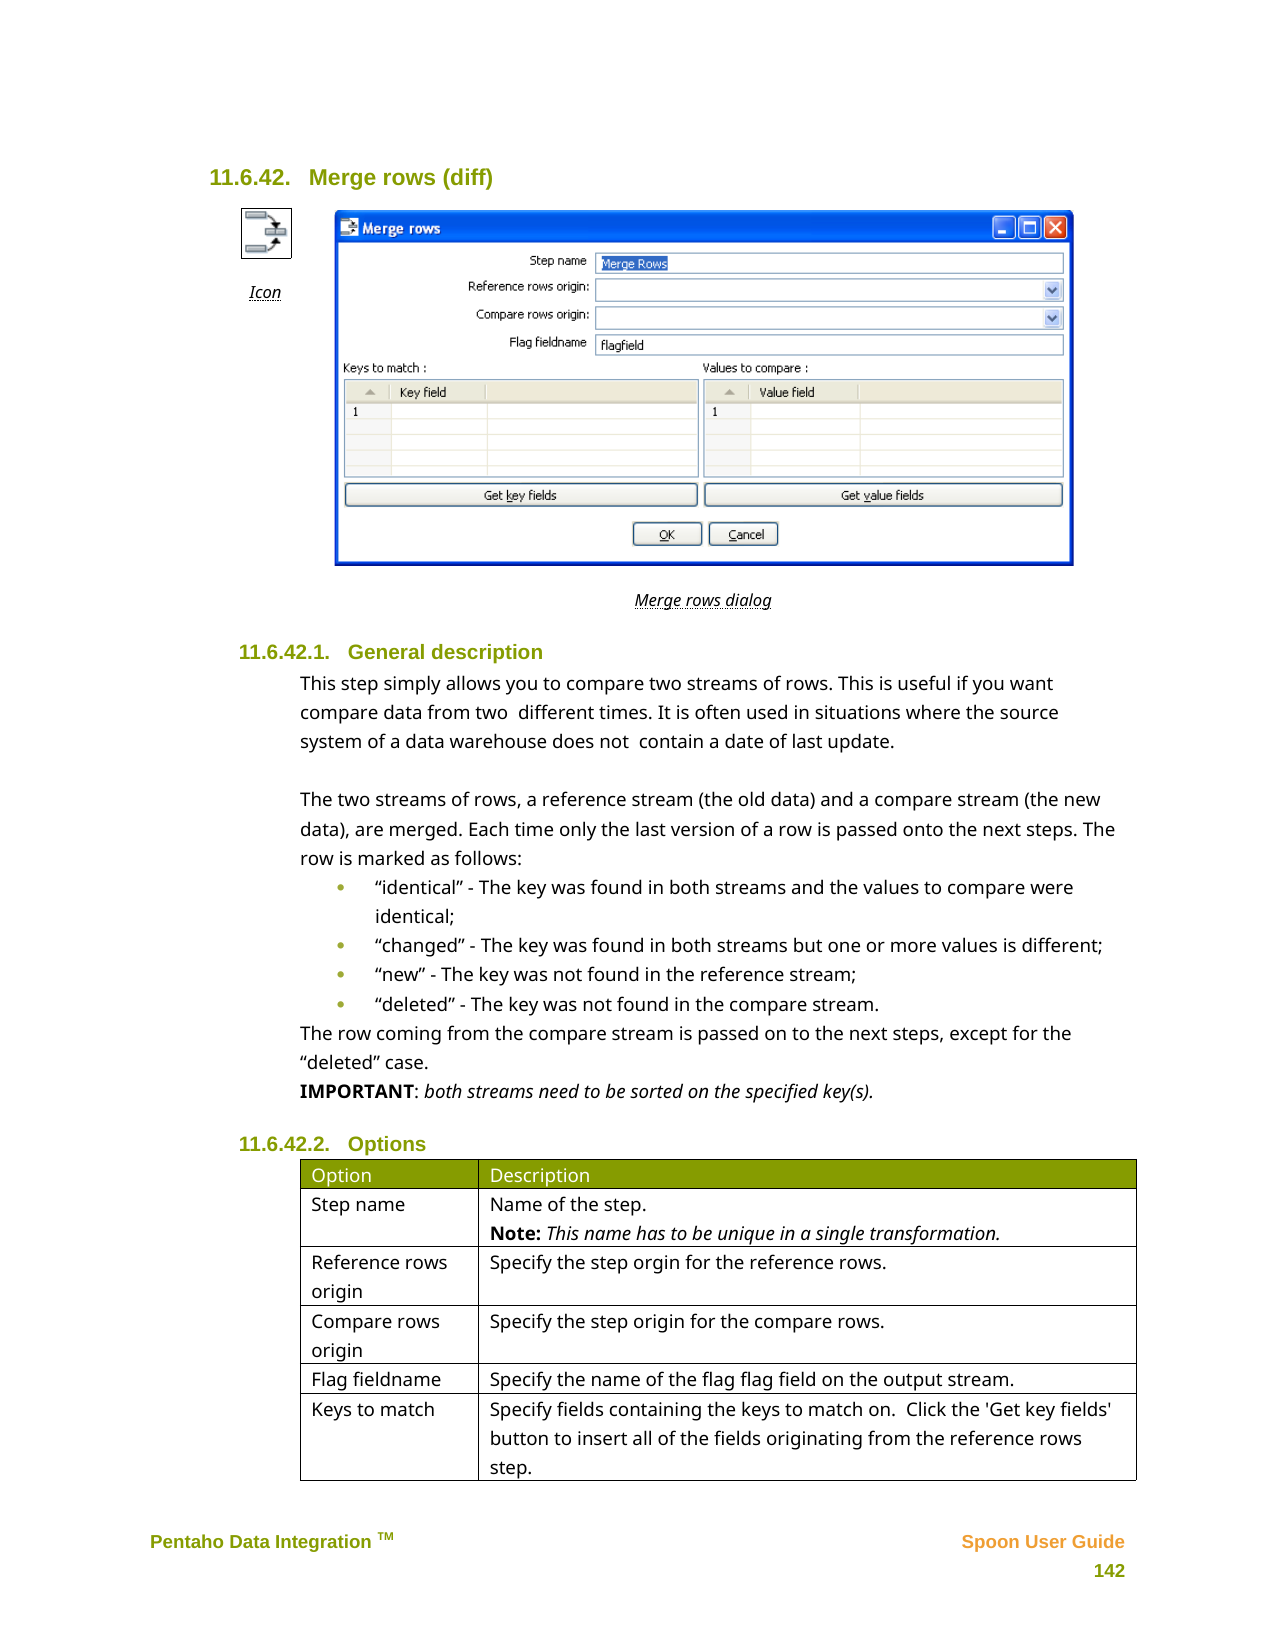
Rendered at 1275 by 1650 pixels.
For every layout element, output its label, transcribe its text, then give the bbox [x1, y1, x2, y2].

table_cell Compare rows origin [301, 1306, 478, 1363]
table_cell Reference rows origin [301, 1247, 478, 1305]
table_cell Keys to match [301, 1394, 478, 1480]
text Merge rows dialog [334, 588, 1074, 611]
table_header Option [301, 1160, 478, 1188]
list “changed” - The key was found in both streams but one or more values is different; [337, 929, 1125, 958]
table_cell Specify the name of the flag flag field on the output stream. [479, 1364, 1136, 1392]
text This step simply allows you to compare two streams of rows. This is useful if you want compare data from two different times. It is often used in situations where the source system of a data warehouse does not contain a date of last update. [300, 667, 1125, 754]
table_cell Specify the step origin for the compare rows. [479, 1306, 1136, 1363]
text Icon [240, 280, 292, 303]
table_header Description [479, 1160, 1136, 1188]
text The two streams of rows, a reference stream (the old data) and a compare stream (the new data), are merged. Each time only the last version of a row is passed onto the next steps. The row is marked as follows: [300, 783, 1125, 871]
text The row coming from the compare stream is passed on to the next steps, except for the “deleted” case. [300, 1017, 1125, 1075]
picture [244, 210, 288, 255]
subtitle Merge rows (diff) [209, 157, 1125, 192]
table_cell Name of the step. Note: This name has to be unique in a single transformation. [479, 1189, 1136, 1246]
subtitle General description [239, 631, 1125, 666]
list “new” - The key was not found in the reference stream; [337, 958, 1125, 988]
table_cell Flag fieldname [301, 1364, 478, 1392]
picture [334, 210, 1074, 566]
text IMPORTANT: both streams need to be sorted on the specified key(s). [300, 1075, 1125, 1104]
list “deleted” - The key was not found in the compare stream. [337, 988, 1125, 1017]
subtitle Options [239, 1123, 1125, 1158]
table_cell Specify the step orgin for the reference rows. [479, 1247, 1136, 1305]
table_cell Specify fields containing the keys to match on. Click the 'Get key fields' button to insert all of the fields originating from the reference rows step. [479, 1394, 1136, 1480]
table_cell Step name [301, 1189, 478, 1246]
list “identical” - The key was found in both streams and the values to compare were identical; [337, 871, 1125, 929]
